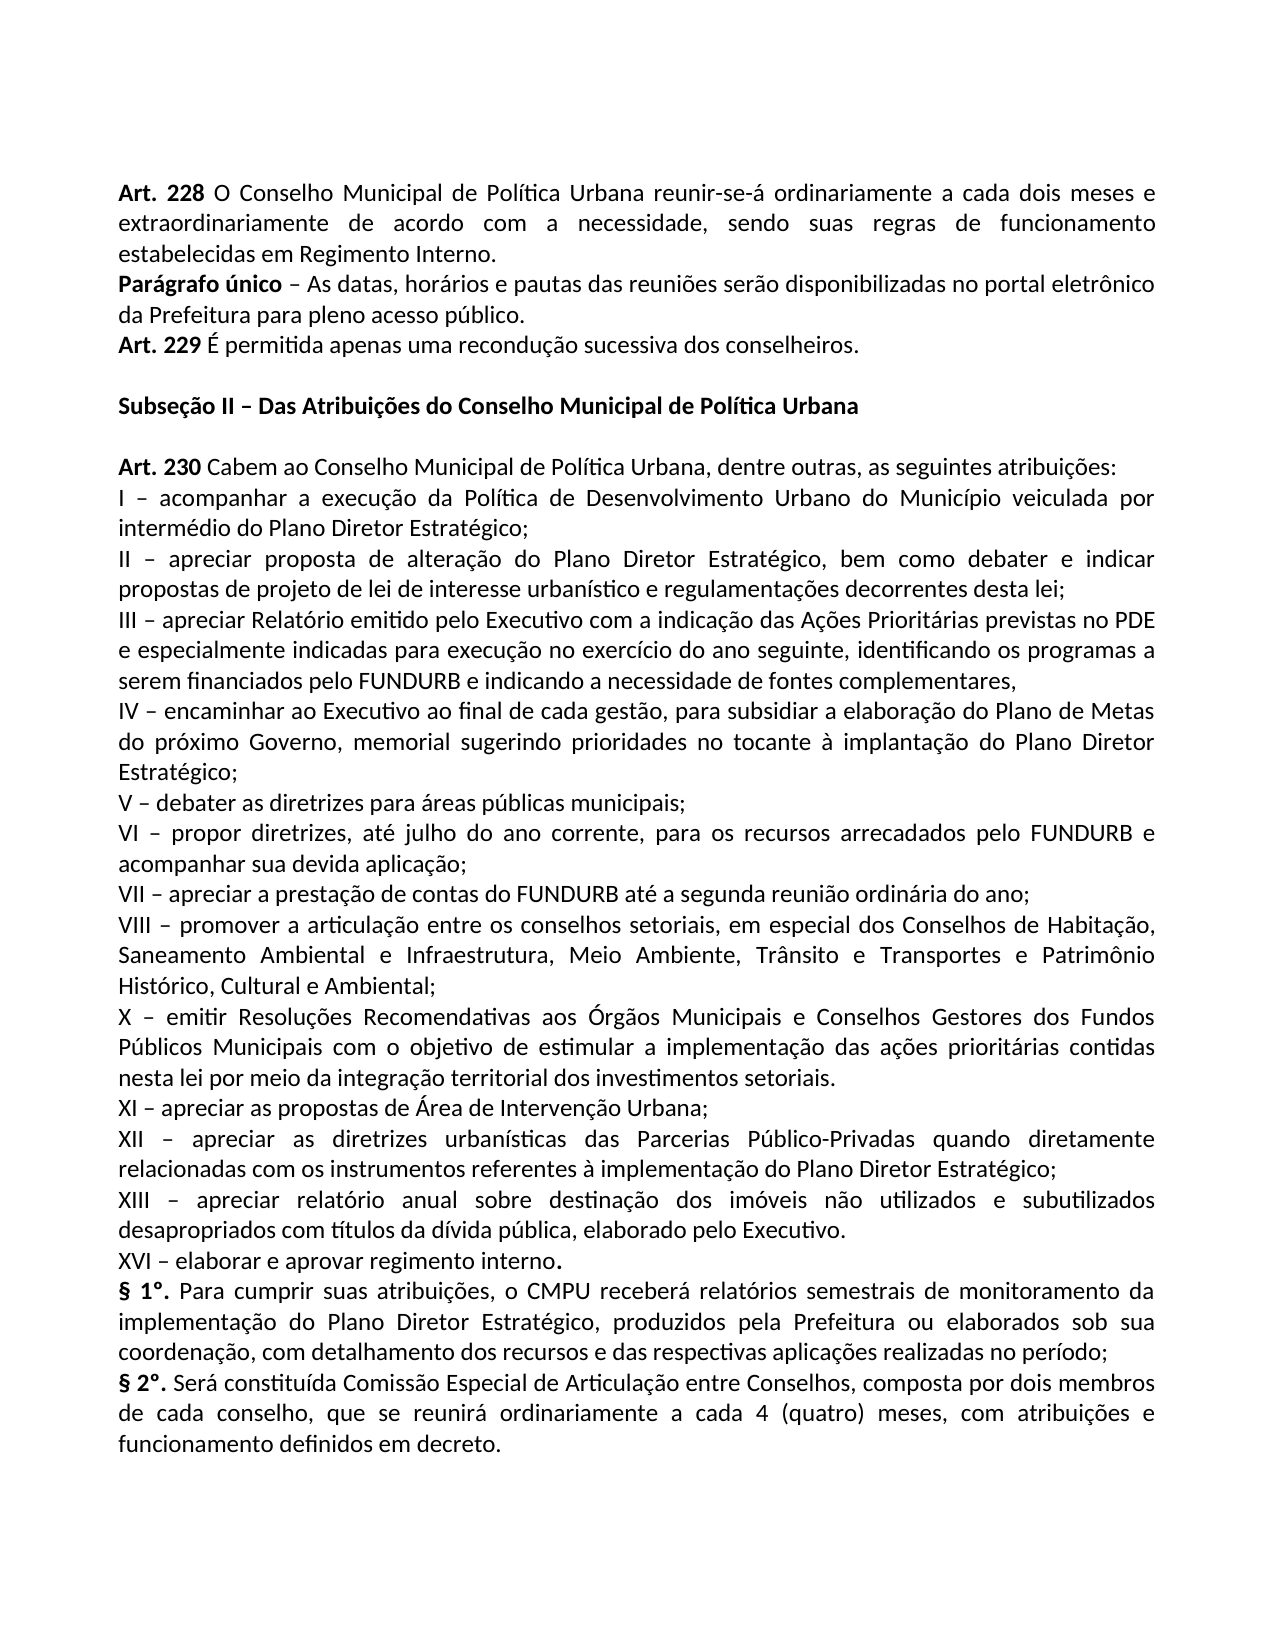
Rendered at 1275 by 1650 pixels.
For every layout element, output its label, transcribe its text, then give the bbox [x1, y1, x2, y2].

text XI – apreciar as propostas de Área de Intervenção Urbana; [118, 1092, 1157, 1123]
text II – apreciar proposta de alteração do Plano Diretor Estratégico, bem como debater e indicar propostas de projeto de lei de interesse urbanístico e regulamentações decorrentes desta lei; [118, 543, 1157, 604]
text Subseção II – Das Atribuições do Conselho Municipal de Política Urbana [118, 390, 1157, 421]
text XII – apreciar as diretrizes urbanísticas das Parcerias Público-Privadas quando diretamente relacionadas com os instrumentos referentes à implementação do Plano Diretor Estratégico; [118, 1123, 1157, 1184]
text § 2º. Será constituída Comissão Especial de Articulação entre Conselhos, composta por dois membros de cada conselho, que se reunirá ordinariamente a cada 4 (quatro) meses, com atribuições e funcionamento definidos em decreto. [118, 1367, 1157, 1458]
text I – acompanhar a execução da Política de Desenvolvimento Urbano do Município veiculada por intermédio do Plano Diretor Estratégico; [118, 482, 1157, 543]
text Art. 229 É permitida apenas uma recondução sucessiva dos conselheiros. [118, 329, 1157, 360]
text VI – propor diretrizes, até julho do ano corrente, para os recursos arrecadados pelo FUNDURB e acompanhar sua devida aplicação; [118, 818, 1157, 879]
text XVI – elaborar e aprovar regimento interno. [118, 1245, 1157, 1275]
text VII – apreciar a prestação de contas do FUNDURB até a segunda reunião ordinária do ano; [118, 879, 1157, 909]
text III – apreciar Relatório emitido pelo Executivo com a indicação das Ações Prioritárias previstas no PDE e especialmente indicadas para execução no exercício do ano seguinte, identificando os programas a serem financiados pelo FUNDURB e indicando a necessidade de fontes complementares, [118, 604, 1157, 696]
text VIII – promover a articulação entre os conselhos setoriais, em especial dos Conselhos de Habitação, Saneamento Ambiental e Infraestrutura, Meio Ambiente, Trânsito e Transportes e Patrimônio Histórico, Cultural e Ambiental; [118, 909, 1157, 1001]
text § 1º. Para cumprir suas atribuições, o CMPU receberá relatórios semestrais de monitoramento da implementação do Plano Diretor Estratégico, produzidos pela Prefeitura ou elaborados sob sua coordenação, com detalhamento dos recursos e das respectivas aplicações realizadas no período; [118, 1275, 1157, 1367]
text IV – encaminhar ao Executivo ao final de cada gestão, para subsidiar a elaboração do Plano de Metas do próximo Governo, memorial sugerindo prioridades no tocante à implantação do Plano Diretor Estratégico; [118, 696, 1157, 787]
text Parágrafo único – As datas, horários e pautas das reuniões serão disponibilizadas no portal eletrônico da Prefeitura para pleno acesso público. [118, 268, 1157, 329]
text Art. 230 Cabem ao Conselho Municipal de Política Urbana, dentre outras, as seguintes atribuições: [118, 451, 1157, 482]
text XIII – apreciar relatório anual sobre destinação dos imóveis não utilizados e subutilizados desapropriados com títulos da dívida pública, elaborado pelo Executivo. [118, 1184, 1157, 1245]
text X – emitir Resoluções Recomendativas aos Órgãos Municipais e Conselhos Gestores dos Fundos Públicos Municipais com o objetivo de estimular a implementação das ações prioritárias contidas nesta lei por meio da integração territorial dos investimentos setoriais. [118, 1001, 1157, 1092]
text Art. 228 O Conselho Municipal de Política Urbana reunir-se-á ordinariamente a cada dois meses e extraordinariamente de acordo com a necessidade, sendo suas regras de funcionamento estabelecidas em Regimento Interno. [118, 177, 1157, 268]
text V – debater as diretrizes para áreas públicas municipais; [118, 787, 1157, 818]
